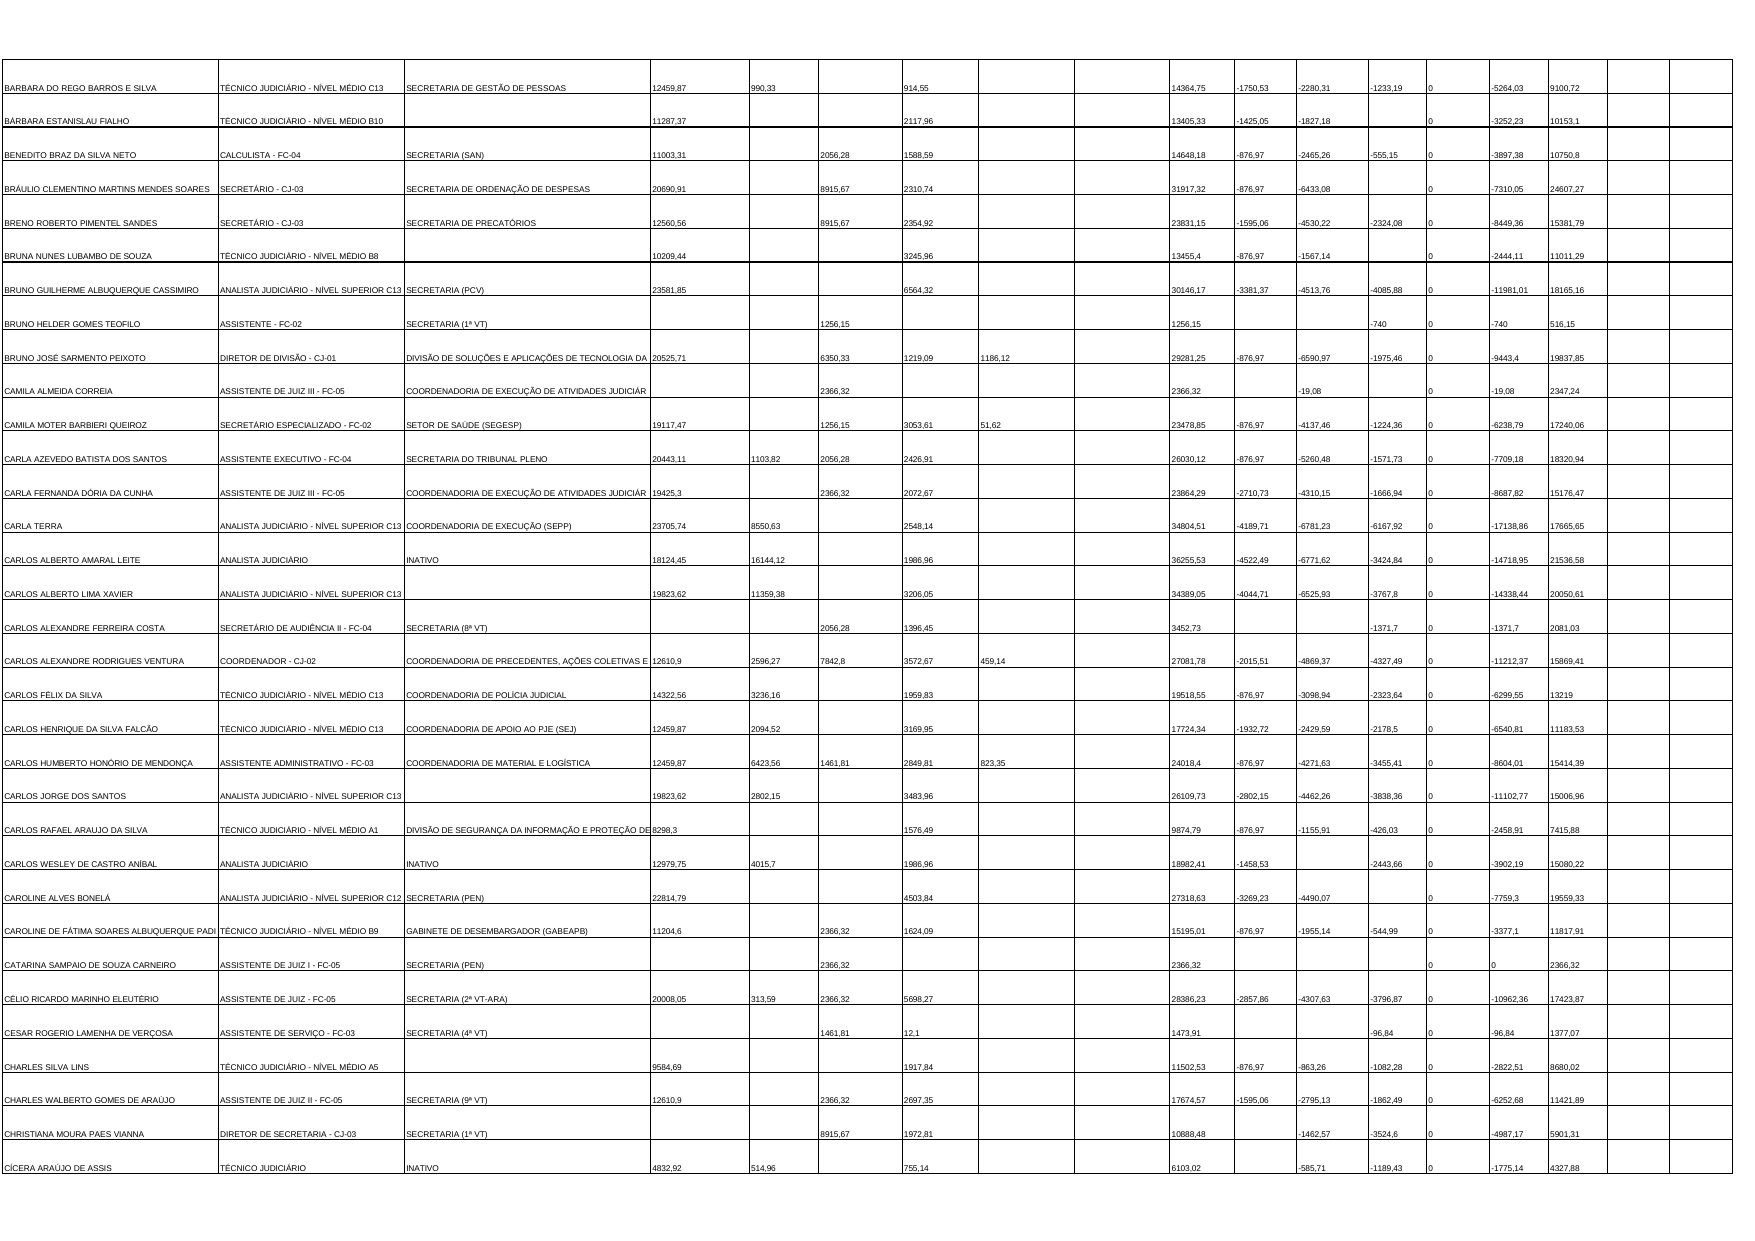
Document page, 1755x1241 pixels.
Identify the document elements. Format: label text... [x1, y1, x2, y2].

table_cell COORDENADOR - CJ-02 [219, 634, 404, 667]
table_cell 6564,32 [903, 263, 978, 295]
table_cell 15006,96 [1549, 769, 1607, 802]
table_cell 2366,32 [819, 364, 902, 397]
table_cell -3524,6 [1369, 1106, 1426, 1139]
table_cell [1670, 263, 1732, 295]
table_header 914,55 [903, 60, 978, 93]
table_cell [1670, 803, 1732, 835]
table_cell TÉCNICO JUDICIÁRIO - NÍVEL MÉDIO C13 [219, 668, 404, 700]
table_cell 0 [1427, 971, 1489, 1004]
table_cell 12459,87 [651, 701, 749, 734]
table_cell 516,15 [1549, 296, 1607, 329]
table_cell [1608, 195, 1669, 228]
table_cell [1608, 1039, 1669, 1072]
table_cell CHARLES WALBERTO GOMES DE ARAÚJO [3, 1073, 218, 1105]
table_cell [750, 296, 818, 329]
table_cell [1075, 566, 1169, 599]
table_cell [750, 330, 818, 363]
table_cell 15080,22 [1549, 836, 1607, 869]
table_cell 7415,88 [1549, 803, 1607, 835]
table_cell [1670, 634, 1732, 667]
table_cell COORDENADORIA DE POLÍCIA JUDICIAL [405, 668, 650, 700]
table_header -2280,31 [1297, 60, 1368, 93]
table_header [1670, 60, 1732, 93]
table_cell -6781,23 [1297, 499, 1368, 532]
table_cell [819, 803, 902, 835]
table_cell CAROLINE ALVES BONELÁ [3, 870, 218, 903]
table_cell -4310,15 [1297, 465, 1368, 498]
table_cell -4522,49 [1235, 533, 1296, 565]
table_cell [1297, 296, 1368, 329]
table_cell [979, 1005, 1074, 1038]
table_cell 8915,67 [819, 1106, 902, 1139]
table_cell SECRETARIA (PEN) [405, 938, 650, 970]
table_cell 11502,53 [1170, 1039, 1234, 1072]
table_cell TÉCNICO JUDICIÁRIO - NÍVEL MÉDIO A1 [219, 803, 404, 835]
table_cell 21536,58 [1549, 533, 1607, 565]
table_cell 2366,32 [819, 1073, 902, 1105]
table_cell 24607,27 [1549, 161, 1607, 194]
table_cell 51,62 [979, 398, 1074, 430]
table_cell [1670, 94, 1732, 126]
table_cell 36255,53 [1170, 533, 1234, 565]
table_cell 2081,03 [1549, 600, 1607, 633]
table_cell GABINETE DE DESEMBARGADOR (GABEAPB) [405, 904, 650, 937]
table_cell -11212,37 [1490, 634, 1548, 667]
table_cell 1917,84 [903, 1039, 978, 1072]
table_cell [1670, 499, 1732, 532]
table_cell [1235, 296, 1296, 329]
table_cell [651, 1106, 749, 1139]
table_cell -10962,36 [1490, 971, 1548, 1004]
table_cell [1670, 1140, 1732, 1173]
table_header [979, 60, 1074, 93]
table_cell [750, 263, 818, 295]
table_cell [1608, 769, 1669, 802]
table_cell -8604,01 [1490, 735, 1548, 768]
table_cell [1608, 701, 1669, 734]
table_cell [819, 566, 902, 599]
table_cell [651, 600, 749, 633]
table_cell [1235, 938, 1296, 970]
table_cell -1462,57 [1297, 1106, 1368, 1139]
table_cell 1588,59 [903, 128, 978, 160]
table_cell 17240,06 [1549, 398, 1607, 430]
table_cell 4832,92 [651, 1140, 749, 1173]
table_cell 2366,32 [819, 938, 902, 970]
table_cell 10209,44 [651, 229, 749, 261]
table_cell BENEDITO BRAZ DA SILVA NETO [3, 128, 218, 160]
table_cell 0 [1427, 600, 1489, 633]
table_cell 8680,02 [1549, 1039, 1607, 1072]
table_cell [405, 94, 650, 126]
table_cell 7842,8 [819, 634, 902, 667]
table_cell 0 [1427, 431, 1489, 464]
table_cell 514,96 [750, 1140, 818, 1173]
table_cell [979, 499, 1074, 532]
table_cell [819, 1039, 902, 1072]
table_cell 2056,28 [819, 128, 902, 160]
table_header -1750,53 [1235, 60, 1296, 93]
table_cell 1219,09 [903, 330, 978, 363]
table_cell [979, 229, 1074, 261]
table_cell [1670, 195, 1732, 228]
table_cell 3053,61 [903, 398, 978, 430]
table_cell 23478,85 [1170, 398, 1234, 430]
table_cell 15381,79 [1549, 195, 1607, 228]
table_cell [1608, 364, 1669, 397]
table_cell 11183,53 [1549, 701, 1607, 734]
table_cell [1075, 398, 1169, 430]
table_cell 14648,18 [1170, 128, 1234, 160]
table_cell -8687,82 [1490, 465, 1548, 498]
table_cell 1396,45 [903, 600, 978, 633]
table_cell -4327,49 [1369, 634, 1426, 667]
table_cell BRENO ROBERTO PIMENTEL SANDES [3, 195, 218, 228]
table_cell [1670, 161, 1732, 194]
table_cell 0 [1427, 296, 1489, 329]
table_header 12459,87 [651, 60, 749, 93]
table_cell [1075, 431, 1169, 464]
table_cell 13455,4 [1170, 229, 1234, 261]
table_cell 2094,52 [750, 701, 818, 734]
table_cell 0 [1427, 870, 1489, 903]
table_cell [979, 364, 1074, 397]
table_cell SECRETARIA (SAN) [405, 128, 650, 160]
table_cell CAMILA ALMEIDA CORREIA [3, 364, 218, 397]
table_cell [979, 533, 1074, 565]
table_cell CARLOS FÉLIX DA SILVA [3, 668, 218, 700]
table_cell 2548,14 [903, 499, 978, 532]
table_cell 0 [1427, 330, 1489, 363]
table_cell [1075, 499, 1169, 532]
table_cell SECRETÁRIO - CJ-03 [219, 161, 404, 194]
table_cell [750, 364, 818, 397]
table_cell [1608, 128, 1669, 160]
table_cell [979, 600, 1074, 633]
table_cell -6433,08 [1297, 161, 1368, 194]
table_cell [1075, 1073, 1169, 1105]
table_cell -1189,43 [1369, 1140, 1426, 1173]
table_cell -1862,49 [1369, 1073, 1426, 1105]
table_cell [1608, 229, 1669, 261]
table_cell SECRETÁRIO DE AUDIÊNCIA II - FC-04 [219, 600, 404, 633]
table_header BARBARA DO REGO BARROS E SILVA [3, 60, 218, 93]
table_cell -4085,88 [1369, 263, 1426, 295]
table_cell -585,71 [1297, 1140, 1368, 1173]
table_cell -1371,7 [1369, 600, 1426, 633]
table_cell 2426,91 [903, 431, 978, 464]
table_cell 459,14 [979, 634, 1074, 667]
table_cell [1670, 364, 1732, 397]
table_cell 13219 [1549, 668, 1607, 700]
table_cell 0 [1427, 836, 1489, 869]
table_header TÉCNICO JUDICIÁRIO - NÍVEL MÉDIO C13 [219, 60, 404, 93]
table_cell [819, 533, 902, 565]
table_cell -876,97 [1235, 229, 1296, 261]
table_cell 0 [1427, 263, 1489, 295]
table_cell 2366,32 [1549, 938, 1607, 970]
table_cell 0 [1427, 533, 1489, 565]
table_cell -876,97 [1235, 398, 1296, 430]
table_cell -14338,44 [1490, 566, 1548, 599]
table_cell [1235, 1005, 1296, 1038]
table_cell [1075, 600, 1169, 633]
table_cell [1608, 803, 1669, 835]
table_cell 0 [1427, 161, 1489, 194]
table_cell [1670, 769, 1732, 802]
table_cell -6167,92 [1369, 499, 1426, 532]
table_cell INATIVO [405, 533, 650, 565]
table_cell -4869,37 [1297, 634, 1368, 667]
table_cell 17665,65 [1549, 499, 1607, 532]
table_cell 2849,81 [903, 735, 978, 768]
table_cell 0 [1427, 465, 1489, 498]
table_cell SECRETARIA DE PRECATÓRIOS [405, 195, 650, 228]
table_cell [1670, 398, 1732, 430]
table_cell 0 [1427, 634, 1489, 667]
table_cell -1595,06 [1235, 195, 1296, 228]
table_cell [979, 803, 1074, 835]
table_cell -876,97 [1235, 128, 1296, 160]
table_cell TÉCNICO JUDICIÁRIO - NÍVEL MÉDIO C13 [219, 701, 404, 734]
table_cell -3381,37 [1235, 263, 1296, 295]
table_cell [1608, 296, 1669, 329]
table_cell 3572,67 [903, 634, 978, 667]
table_cell CARLOS HENRIQUE DA SILVA FALCÃO [3, 701, 218, 734]
table_cell [1075, 330, 1169, 363]
table_cell [1075, 701, 1169, 734]
table_cell 1986,96 [903, 836, 978, 869]
table_cell [651, 296, 749, 329]
table_cell -5260,48 [1297, 431, 1368, 464]
table_cell 823,35 [979, 735, 1074, 768]
table_cell COORDENADORIA DE EXECUÇÃO DE ATIVIDADES JUDICIÁR [405, 465, 650, 498]
table_cell [1608, 836, 1669, 869]
table_cell BRÁULIO CLEMENTINO MARTINS MENDES SOARES [3, 161, 218, 194]
table_cell 3236,16 [750, 668, 818, 700]
table_cell [1235, 1106, 1296, 1139]
table_cell DIVISÃO DE SOLUÇÕES E APLICAÇÕES DE TECNOLOGIA DA [405, 330, 650, 363]
table_cell [1608, 904, 1669, 937]
table_cell 20525,71 [651, 330, 749, 363]
table_cell -2324,08 [1369, 195, 1426, 228]
table_cell [1075, 870, 1169, 903]
table_cell -6771,62 [1297, 533, 1368, 565]
table_cell CAMILA MOTER BARBIERI QUEIROZ [3, 398, 218, 430]
table_cell 2310,74 [903, 161, 978, 194]
table_cell [1608, 1140, 1669, 1173]
table_cell ANALISTA JUDICIÁRIO - NÍVEL SUPERIOR C13 [219, 566, 404, 599]
table_cell 2056,28 [819, 431, 902, 464]
table_cell -2802,15 [1235, 769, 1296, 802]
table_cell 2366,32 [1170, 364, 1234, 397]
table_cell COORDENADORIA DE EXECUÇÃO (SEPP) [405, 499, 650, 532]
table_cell 34804,51 [1170, 499, 1234, 532]
table_cell [1608, 263, 1669, 295]
table_cell [1670, 533, 1732, 565]
table_cell 1461,81 [819, 735, 902, 768]
table_cell -3838,36 [1369, 769, 1426, 802]
table_cell 1576,49 [903, 803, 978, 835]
table_cell [819, 229, 902, 261]
table_cell 2366,32 [819, 904, 902, 937]
table_cell [979, 836, 1074, 869]
table_cell 2117,96 [903, 94, 978, 126]
table_header -1233,19 [1369, 60, 1426, 93]
table_header [1608, 60, 1669, 93]
table_cell -1595,06 [1235, 1073, 1296, 1105]
table_cell 11204,6 [651, 904, 749, 937]
table_cell 19823,62 [651, 566, 749, 599]
table_cell [979, 195, 1074, 228]
table_cell -6252,68 [1490, 1073, 1548, 1105]
table_cell [979, 769, 1074, 802]
table_cell [819, 499, 902, 532]
table_cell 11287,37 [651, 94, 749, 126]
table_cell [1075, 533, 1169, 565]
table_cell -4530,22 [1297, 195, 1368, 228]
table_cell ASSISTENTE DE JUIZ - FC-05 [219, 971, 404, 1004]
table_cell [979, 701, 1074, 734]
table_cell -3897,38 [1490, 128, 1548, 160]
table_cell [750, 938, 818, 970]
table_cell 1103,82 [750, 431, 818, 464]
table_cell [1075, 1140, 1169, 1173]
table_cell SECRETARIA (9ª VT) [405, 1073, 650, 1105]
table_cell 19823,62 [651, 769, 749, 802]
table_cell ANALISTA JUDICIÁRIO [219, 533, 404, 565]
table_cell [1297, 1005, 1368, 1038]
table_cell [1235, 364, 1296, 397]
table_cell INATIVO [405, 836, 650, 869]
table_cell 2056,28 [819, 600, 902, 633]
table_cell -4513,76 [1297, 263, 1368, 295]
table_cell -740 [1490, 296, 1548, 329]
table_cell [1670, 836, 1732, 869]
table_cell SECRETÁRIO - CJ-03 [219, 195, 404, 228]
table_cell CALCULISTA - FC-04 [219, 128, 404, 160]
table_cell [750, 1039, 818, 1072]
table_cell 11421,89 [1549, 1073, 1607, 1105]
table_cell [1075, 364, 1169, 397]
table_cell TÉCNICO JUDICIÁRIO - NÍVEL MÉDIO A5 [219, 1039, 404, 1072]
table_cell SETOR DE SAÚDE (SEGESP) [405, 398, 650, 430]
table_cell 0 [1427, 1073, 1489, 1105]
table_cell CARLA AZEVEDO BATISTA DOS SANTOS [3, 431, 218, 464]
table_cell -9443,4 [1490, 330, 1548, 363]
table_cell -11102,77 [1490, 769, 1548, 802]
table_cell -6540,81 [1490, 701, 1548, 734]
table_cell 1377,07 [1549, 1005, 1607, 1038]
table_cell [1075, 1005, 1169, 1038]
table_cell 2697,35 [903, 1073, 978, 1105]
table_cell 0 [1427, 769, 1489, 802]
table_cell 0 [1427, 1039, 1489, 1072]
table_cell -3767,8 [1369, 566, 1426, 599]
table_cell 3452,73 [1170, 600, 1234, 633]
table_cell 0 [1427, 566, 1489, 599]
table_cell [1369, 938, 1426, 970]
table_cell [819, 1140, 902, 1173]
table_cell -4462,26 [1297, 769, 1368, 802]
table_cell [1670, 600, 1732, 633]
table_cell -876,97 [1235, 904, 1296, 937]
table_cell [1075, 971, 1169, 1004]
table_cell 19425,3 [651, 465, 749, 498]
table_cell [750, 128, 818, 160]
table_cell TÉCNICO JUDICIÁRIO [219, 1140, 404, 1173]
table_cell 14322,56 [651, 668, 749, 700]
table_cell 11359,38 [750, 566, 818, 599]
table_cell [1608, 465, 1669, 498]
table_cell 1256,15 [819, 296, 902, 329]
table_cell [1235, 1140, 1296, 1173]
table_cell CATARINA SAMPAIO DE SOUZA CARNEIRO [3, 938, 218, 970]
table_cell 10888,48 [1170, 1106, 1234, 1139]
table_cell -4307,63 [1297, 971, 1368, 1004]
table_cell -4137,46 [1297, 398, 1368, 430]
table_cell -2822,51 [1490, 1039, 1548, 1072]
table_cell 19117,47 [651, 398, 749, 430]
table_cell ANALISTA JUDICIÁRIO - NÍVEL SUPERIOR C12 [219, 870, 404, 903]
table_cell SECRETARIA DE ORDENAÇÃO DE DESPESAS [405, 161, 650, 194]
table_cell 11003,31 [651, 128, 749, 160]
table_cell [1608, 431, 1669, 464]
table_cell [1608, 533, 1669, 565]
table_cell 20050,61 [1549, 566, 1607, 599]
table_cell 20443,11 [651, 431, 749, 464]
table_cell COORDENADORIA DE EXECUÇÃO DE ATIVIDADES JUDICIÁR [405, 364, 650, 397]
table_cell -876,97 [1235, 668, 1296, 700]
table_cell [1075, 229, 1169, 261]
table_cell -2178,5 [1369, 701, 1426, 734]
table_cell -2795,13 [1297, 1073, 1368, 1105]
table_cell 6103,02 [1170, 1140, 1234, 1173]
table_cell [1075, 769, 1169, 802]
table_cell [1369, 94, 1426, 126]
table_cell 34389,05 [1170, 566, 1234, 599]
table_cell [1075, 128, 1169, 160]
table_header 990,33 [750, 60, 818, 93]
table_cell SECRETARIA DO TRIBUNAL PLENO [405, 431, 650, 464]
table_cell 1959,83 [903, 668, 978, 700]
table_cell -19,08 [1490, 364, 1548, 397]
table_cell [1670, 296, 1732, 329]
table_cell 31917,32 [1170, 161, 1234, 194]
table_cell [750, 803, 818, 835]
table_cell DIRETOR DE DIVISÃO - CJ-01 [219, 330, 404, 363]
table_cell 27318,63 [1170, 870, 1234, 903]
table_cell BRUNO HELDER GOMES TEOFILO [3, 296, 218, 329]
table_cell 1986,96 [903, 533, 978, 565]
table_cell [750, 600, 818, 633]
table_cell 12610,9 [651, 1073, 749, 1105]
table_cell [819, 769, 902, 802]
table_cell 18320,94 [1549, 431, 1607, 464]
table_cell [1075, 668, 1169, 700]
table_cell [1075, 161, 1169, 194]
table_cell -2857,86 [1235, 971, 1296, 1004]
table_cell [819, 701, 902, 734]
table_cell [1670, 870, 1732, 903]
table_cell [1670, 431, 1732, 464]
table_cell 0 [1427, 803, 1489, 835]
table_cell [1075, 465, 1169, 498]
table_cell [1075, 1106, 1169, 1139]
table_cell [1608, 735, 1669, 768]
table_cell [819, 263, 902, 295]
table_cell [1608, 1106, 1669, 1139]
table_header SECRETARIA DE GESTÃO DE PESSOAS [405, 60, 650, 93]
table_cell -1571,73 [1369, 431, 1426, 464]
table_cell 3245,96 [903, 229, 978, 261]
table_cell [1608, 971, 1669, 1004]
table_cell 11817,91 [1549, 904, 1607, 937]
table_cell [1670, 735, 1732, 768]
table_cell [651, 938, 749, 970]
table_cell 3483,96 [903, 769, 978, 802]
table_cell 8298,3 [651, 803, 749, 835]
table_cell -544,99 [1369, 904, 1426, 937]
table_cell [1608, 1073, 1669, 1105]
table_cell -6590,97 [1297, 330, 1368, 363]
table_cell 9584,69 [651, 1039, 749, 1072]
table_cell -863,26 [1297, 1039, 1368, 1072]
table_cell [1608, 668, 1669, 700]
table_header [819, 60, 902, 93]
table_cell -1458,53 [1235, 836, 1296, 869]
table_cell [1075, 735, 1169, 768]
table_cell 18124,45 [651, 533, 749, 565]
table_cell COORDENADORIA DE MATERIAL E LOGÍSTICA [405, 735, 650, 768]
table_cell [1297, 600, 1368, 633]
table_cell -96,84 [1490, 1005, 1548, 1038]
table_cell ANALISTA JUDICIÁRIO - NÍVEL SUPERIOR C13 [219, 263, 404, 295]
table_cell 0 [1427, 128, 1489, 160]
table_cell -876,97 [1235, 735, 1296, 768]
table_cell [1608, 870, 1669, 903]
table_cell ASSISTENTE DE JUIZ II - FC-05 [219, 1073, 404, 1105]
table_header 14364,75 [1170, 60, 1234, 93]
table_header -5264,03 [1490, 60, 1548, 93]
table_cell 0 [1427, 1106, 1489, 1139]
table_cell CARLOS JORGE DOS SANTOS [3, 769, 218, 802]
table_cell 6423,56 [750, 735, 818, 768]
table_cell -876,97 [1235, 330, 1296, 363]
table_cell -3269,23 [1235, 870, 1296, 903]
table_cell 2347,24 [1549, 364, 1607, 397]
table_cell 12610,9 [651, 634, 749, 667]
table_cell 23831,15 [1170, 195, 1234, 228]
table_cell SECRETARIA (8ª VT) [405, 600, 650, 633]
table_cell [1369, 229, 1426, 261]
table_cell BÁRBARA ESTANISLAU FIALHO [3, 94, 218, 126]
table_cell 12459,87 [651, 735, 749, 768]
table_cell [1297, 938, 1368, 970]
table_cell CARLOS ALEXANDRE RODRIGUES VENTURA [3, 634, 218, 667]
table_cell DIRETOR DE SECRETARIA - CJ-03 [219, 1106, 404, 1139]
table_cell [979, 94, 1074, 126]
table_cell [750, 195, 818, 228]
table_cell 15869,41 [1549, 634, 1607, 667]
table_cell [1670, 1005, 1732, 1038]
table_cell [903, 364, 978, 397]
table_cell -2443,66 [1369, 836, 1426, 869]
table_cell [1670, 904, 1732, 937]
table_cell CARLA FERNANDA DÓRIA DA CUNHA [3, 465, 218, 498]
table_cell 20008,05 [651, 971, 749, 1004]
table_cell [1670, 465, 1732, 498]
table_cell -1932,72 [1235, 701, 1296, 734]
table_cell -1975,46 [1369, 330, 1426, 363]
table_cell 4015,7 [750, 836, 818, 869]
table_cell [979, 1039, 1074, 1072]
table_cell [979, 566, 1074, 599]
table_cell -3455,41 [1369, 735, 1426, 768]
table_cell [1670, 668, 1732, 700]
table_cell 1186,12 [979, 330, 1074, 363]
table_cell [651, 1005, 749, 1038]
table_cell SECRETARIA (2ª VT-ARA) [405, 971, 650, 1004]
table_cell -1371,7 [1490, 600, 1548, 633]
table_cell SECRETÁRIO ESPECIALIZADO - FC-02 [219, 398, 404, 430]
table_cell 0 [1427, 195, 1489, 228]
table_cell -6238,79 [1490, 398, 1548, 430]
table_cell 2802,15 [750, 769, 818, 802]
table_cell [979, 128, 1074, 160]
table_cell BRUNO GUILHERME ALBUQUERQUE CASSIMIRO [3, 263, 218, 295]
table_cell -1155,91 [1297, 803, 1368, 835]
table_cell CÉLIO RICARDO MARINHO ELEUTÉRIO [3, 971, 218, 1004]
table_cell 4503,84 [903, 870, 978, 903]
table_cell ANALISTA JUDICIÁRIO [219, 836, 404, 869]
table_cell ASSISTENTE DE JUIZ I - FC-05 [219, 938, 404, 970]
table_cell -7709,18 [1490, 431, 1548, 464]
table_cell [1608, 1005, 1669, 1038]
table_cell -19,08 [1297, 364, 1368, 397]
table_cell TÉCNICO JUDICIÁRIO - NÍVEL MÉDIO B10 [219, 94, 404, 126]
table_cell -6525,93 [1297, 566, 1368, 599]
table_cell -4189,71 [1235, 499, 1296, 532]
table_cell [405, 769, 650, 802]
table_cell [750, 161, 818, 194]
table_cell [1075, 803, 1169, 835]
table_cell -14718,95 [1490, 533, 1548, 565]
table_cell [979, 465, 1074, 498]
table_cell 8550,63 [750, 499, 818, 532]
table_cell -3902,19 [1490, 836, 1548, 869]
table_cell -2444,11 [1490, 229, 1548, 261]
table_cell CARLOS RAFAEL ARAUJO DA SILVA [3, 803, 218, 835]
table_cell TÉCNICO JUDICIÁRIO - NÍVEL MÉDIO B9 [219, 904, 404, 937]
table_cell [979, 668, 1074, 700]
table_cell [1075, 296, 1169, 329]
table_cell -4044,71 [1235, 566, 1296, 599]
table_cell -2429,59 [1297, 701, 1368, 734]
table_cell CARLOS HUMBERTO HONÓRIO DE MENDONÇA [3, 735, 218, 768]
table_cell 10153,1 [1549, 94, 1607, 126]
table_cell 0 [1427, 398, 1489, 430]
table_cell 22814,79 [651, 870, 749, 903]
table_cell -555,15 [1369, 128, 1426, 160]
table_cell SECRETARIA (4ª VT) [405, 1005, 650, 1038]
table_cell -876,97 [1235, 431, 1296, 464]
table_cell [903, 296, 978, 329]
table_cell [1670, 971, 1732, 1004]
table_header 9100,72 [1549, 60, 1607, 93]
table_cell [405, 229, 650, 261]
table_cell ASSISTENTE DE JUIZ III - FC-05 [219, 465, 404, 498]
table_cell 755,14 [903, 1140, 978, 1173]
table_cell SECRETARIA (PEN) [405, 870, 650, 903]
table_cell [1297, 836, 1368, 869]
table_cell [1670, 128, 1732, 160]
table_cell CHARLES SILVA LINS [3, 1039, 218, 1072]
table_cell CAROLINE DE FÁTIMA SOARES ALBUQUERQUE PADI [3, 904, 218, 937]
table_cell [979, 938, 1074, 970]
table_cell -1082,28 [1369, 1039, 1426, 1072]
table_cell CARLA TERRA [3, 499, 218, 532]
table_cell [1670, 1039, 1732, 1072]
table_cell 2072,67 [903, 465, 978, 498]
table_cell 16144,12 [750, 533, 818, 565]
table_cell [1608, 634, 1669, 667]
table_cell [1608, 566, 1669, 599]
table_cell -1224,36 [1369, 398, 1426, 430]
table_cell [979, 296, 1074, 329]
table_cell -2710,73 [1235, 465, 1296, 498]
table_cell -1567,14 [1297, 229, 1368, 261]
table_cell CESAR ROGERIO LAMENHA DE VERÇOSA [3, 1005, 218, 1038]
table_cell [979, 904, 1074, 937]
table_cell [651, 364, 749, 397]
table_cell CARLOS ALEXANDRE FERREIRA COSTA [3, 600, 218, 633]
table_cell ASSISTENTE DE SERVIÇO - FC-03 [219, 1005, 404, 1038]
table_cell ASSISTENTE EXECUTIVO - FC-04 [219, 431, 404, 464]
table_cell 19559,33 [1549, 870, 1607, 903]
table_cell [750, 398, 818, 430]
table_cell -3796,87 [1369, 971, 1426, 1004]
table_cell ASSISTENTE DE JUIZ III - FC-05 [219, 364, 404, 397]
table_cell 6350,33 [819, 330, 902, 363]
table_cell 19837,85 [1549, 330, 1607, 363]
table_cell [979, 431, 1074, 464]
table_cell -1425,05 [1235, 94, 1296, 126]
table_cell 1461,81 [819, 1005, 902, 1038]
table_cell 15414,39 [1549, 735, 1607, 768]
table_cell CHRISTIANA MOURA PAES VIANNA [3, 1106, 218, 1139]
table_cell -2323,64 [1369, 668, 1426, 700]
table_cell [1075, 634, 1169, 667]
table_cell ANALISTA JUDICIÁRIO - NÍVEL SUPERIOR C13 [219, 499, 404, 532]
table_cell -3098,94 [1297, 668, 1368, 700]
table_cell [1670, 1106, 1732, 1139]
table_cell ASSISTENTE - FC-02 [219, 296, 404, 329]
table_cell TÉCNICO JUDICIÁRIO - NÍVEL MÉDIO B8 [219, 229, 404, 261]
table_cell [750, 1005, 818, 1038]
table_cell COORDENADORIA DE PRECEDENTES, AÇÕES COLETIVAS E [405, 634, 650, 667]
table_cell 29281,25 [1170, 330, 1234, 363]
table_cell INATIVO [405, 1140, 650, 1173]
table_cell -1827,18 [1297, 94, 1368, 126]
table_cell -7310,05 [1490, 161, 1548, 194]
table_cell 5698,27 [903, 971, 978, 1004]
table_cell [1608, 330, 1669, 363]
table_cell 0 [1427, 499, 1489, 532]
table_cell -3377,1 [1490, 904, 1548, 937]
table_cell [1075, 263, 1169, 295]
table_cell 23705,74 [651, 499, 749, 532]
table_cell [979, 870, 1074, 903]
table_cell ANALISTA JUDICIÁRIO - NÍVEL SUPERIOR C13 [219, 769, 404, 802]
table_cell -2458,91 [1490, 803, 1548, 835]
table_cell [1075, 195, 1169, 228]
table_cell 2366,32 [819, 465, 902, 498]
table_cell 1256,15 [1170, 296, 1234, 329]
table_cell [1608, 94, 1669, 126]
table_cell [819, 870, 902, 903]
table_cell [750, 1106, 818, 1139]
table_cell [979, 263, 1074, 295]
table_cell -876,97 [1235, 1039, 1296, 1072]
table_cell [405, 1039, 650, 1072]
table_cell COORDENADORIA DE APOIO AO PJE (SEJ) [405, 701, 650, 734]
table_cell 4327,88 [1549, 1140, 1607, 1173]
table_cell 18982,41 [1170, 836, 1234, 869]
table_cell CARLOS ALBERTO AMARAL LEITE [3, 533, 218, 565]
table_cell [979, 1106, 1074, 1139]
table_cell 26109,73 [1170, 769, 1234, 802]
table_cell [1670, 229, 1732, 261]
table_cell 20690,91 [651, 161, 749, 194]
table_cell -3424,84 [1369, 533, 1426, 565]
table_cell [1235, 600, 1296, 633]
table_cell 1972,81 [903, 1106, 978, 1139]
table_cell -8449,36 [1490, 195, 1548, 228]
table_cell 0 [1427, 94, 1489, 126]
table_cell -876,97 [1235, 161, 1296, 194]
table_cell -4490,07 [1297, 870, 1368, 903]
table_cell 17423,87 [1549, 971, 1607, 1004]
table_cell 0 [1427, 1140, 1489, 1173]
table_cell -17138,86 [1490, 499, 1548, 532]
table_cell -2465,26 [1297, 128, 1368, 160]
table_cell 10750,8 [1549, 128, 1607, 160]
table_cell 15195,01 [1170, 904, 1234, 937]
table_cell -6299,55 [1490, 668, 1548, 700]
table_cell [1608, 161, 1669, 194]
table_cell -1955,14 [1297, 904, 1368, 937]
table_cell 2366,32 [1170, 938, 1234, 970]
table_cell -426,03 [1369, 803, 1426, 835]
table_cell 15176,47 [1549, 465, 1607, 498]
table_cell [979, 1140, 1074, 1173]
table_cell [1670, 330, 1732, 363]
table_cell 13405,33 [1170, 94, 1234, 126]
table_cell [750, 94, 818, 126]
table_cell 2354,92 [903, 195, 978, 228]
table_cell [1608, 499, 1669, 532]
table_cell 5901,31 [1549, 1106, 1607, 1139]
table_cell [1075, 904, 1169, 937]
table_cell 12560,56 [651, 195, 749, 228]
table_cell 2596,27 [750, 634, 818, 667]
table_cell SECRETARIA (1ª VT) [405, 1106, 650, 1139]
table_cell -7759,3 [1490, 870, 1548, 903]
table_cell 1624,09 [903, 904, 978, 937]
table_cell [1369, 364, 1426, 397]
table_cell -2015,51 [1235, 634, 1296, 667]
table_cell [1075, 938, 1169, 970]
table_cell 0 [1427, 364, 1489, 397]
table_cell CARLOS WESLEY DE CASTRO ANÍBAL [3, 836, 218, 869]
table_cell 26030,12 [1170, 431, 1234, 464]
table_cell SECRETARIA (1ª VT) [405, 296, 650, 329]
table_cell 11011,29 [1549, 229, 1607, 261]
table_cell -740 [1369, 296, 1426, 329]
table_cell ASSISTENTE ADMINISTRATIVO - FC-03 [219, 735, 404, 768]
table_cell [979, 971, 1074, 1004]
table_cell 0 [1427, 668, 1489, 700]
table_cell [1670, 566, 1732, 599]
table_cell 12,1 [903, 1005, 978, 1038]
table_cell 0 [1427, 938, 1489, 970]
table_cell 23581,85 [651, 263, 749, 295]
table_cell -1666,94 [1369, 465, 1426, 498]
table_cell 12979,75 [651, 836, 749, 869]
table_cell [750, 1073, 818, 1105]
table_cell 0 [1427, 229, 1489, 261]
table_cell [750, 229, 818, 261]
table_cell [979, 1073, 1074, 1105]
table_cell [1608, 600, 1669, 633]
table_cell [979, 161, 1074, 194]
table_cell 3169,95 [903, 701, 978, 734]
table_cell [903, 938, 978, 970]
table_cell 18165,16 [1549, 263, 1607, 295]
table_cell CÍCERA ARAÚJO DE ASSIS [3, 1140, 218, 1173]
table_cell 24018,4 [1170, 735, 1234, 768]
table_cell [1608, 398, 1669, 430]
table_cell 0 [1427, 701, 1489, 734]
table_cell [1075, 1039, 1169, 1072]
table_cell [819, 94, 902, 126]
table_cell 0 [1427, 1005, 1489, 1038]
table_cell DIVISÃO DE SEGURANÇA DA INFORMAÇÃO E PROTEÇÃO DE [405, 803, 650, 835]
table_cell -4271,63 [1297, 735, 1368, 768]
table_cell 9874,79 [1170, 803, 1234, 835]
table_cell [405, 566, 650, 599]
table_cell 27081,78 [1170, 634, 1234, 667]
table_cell [1670, 701, 1732, 734]
table_cell -96,84 [1369, 1005, 1426, 1038]
table_cell CARLOS ALBERTO LIMA XAVIER [3, 566, 218, 599]
table_cell [1670, 938, 1732, 970]
table_cell [1075, 836, 1169, 869]
table_cell 17724,34 [1170, 701, 1234, 734]
table_cell -4987,17 [1490, 1106, 1548, 1139]
table_cell 1256,15 [819, 398, 902, 430]
table_cell [750, 870, 818, 903]
table_cell 8915,67 [819, 161, 902, 194]
table_cell [1369, 870, 1426, 903]
table_cell BRUNA NUNES LUBAMBO DE SOUZA [3, 229, 218, 261]
table_cell 0 [1490, 938, 1548, 970]
table_cell 28386,23 [1170, 971, 1234, 1004]
table_cell 313,59 [750, 971, 818, 1004]
table_cell SECRETARIA (PCV) [405, 263, 650, 295]
table_cell [750, 465, 818, 498]
table_cell [819, 836, 902, 869]
table_cell [1075, 94, 1169, 126]
table_cell 17674,57 [1170, 1073, 1234, 1105]
table_cell 0 [1427, 904, 1489, 937]
table_cell [1608, 938, 1669, 970]
table_cell -11981,01 [1490, 263, 1548, 295]
table_cell [1670, 1073, 1732, 1105]
table_header 0 [1427, 60, 1489, 93]
table_header [1075, 60, 1169, 93]
table_cell 8915,67 [819, 195, 902, 228]
table_cell 2366,32 [819, 971, 902, 1004]
table_cell 19518,55 [1170, 668, 1234, 700]
table_cell 23864,29 [1170, 465, 1234, 498]
table_cell -3252,23 [1490, 94, 1548, 126]
table_cell 1473,91 [1170, 1005, 1234, 1038]
table_cell [819, 668, 902, 700]
table_cell BRUNO JOSÉ SARMENTO PEIXOTO [3, 330, 218, 363]
table_cell -876,97 [1235, 803, 1296, 835]
table_cell -1775,14 [1490, 1140, 1548, 1173]
table_cell [750, 904, 818, 937]
table_cell 0 [1427, 735, 1489, 768]
table_cell 30146,17 [1170, 263, 1234, 295]
table_cell 3206,05 [903, 566, 978, 599]
table_cell [1369, 161, 1426, 194]
